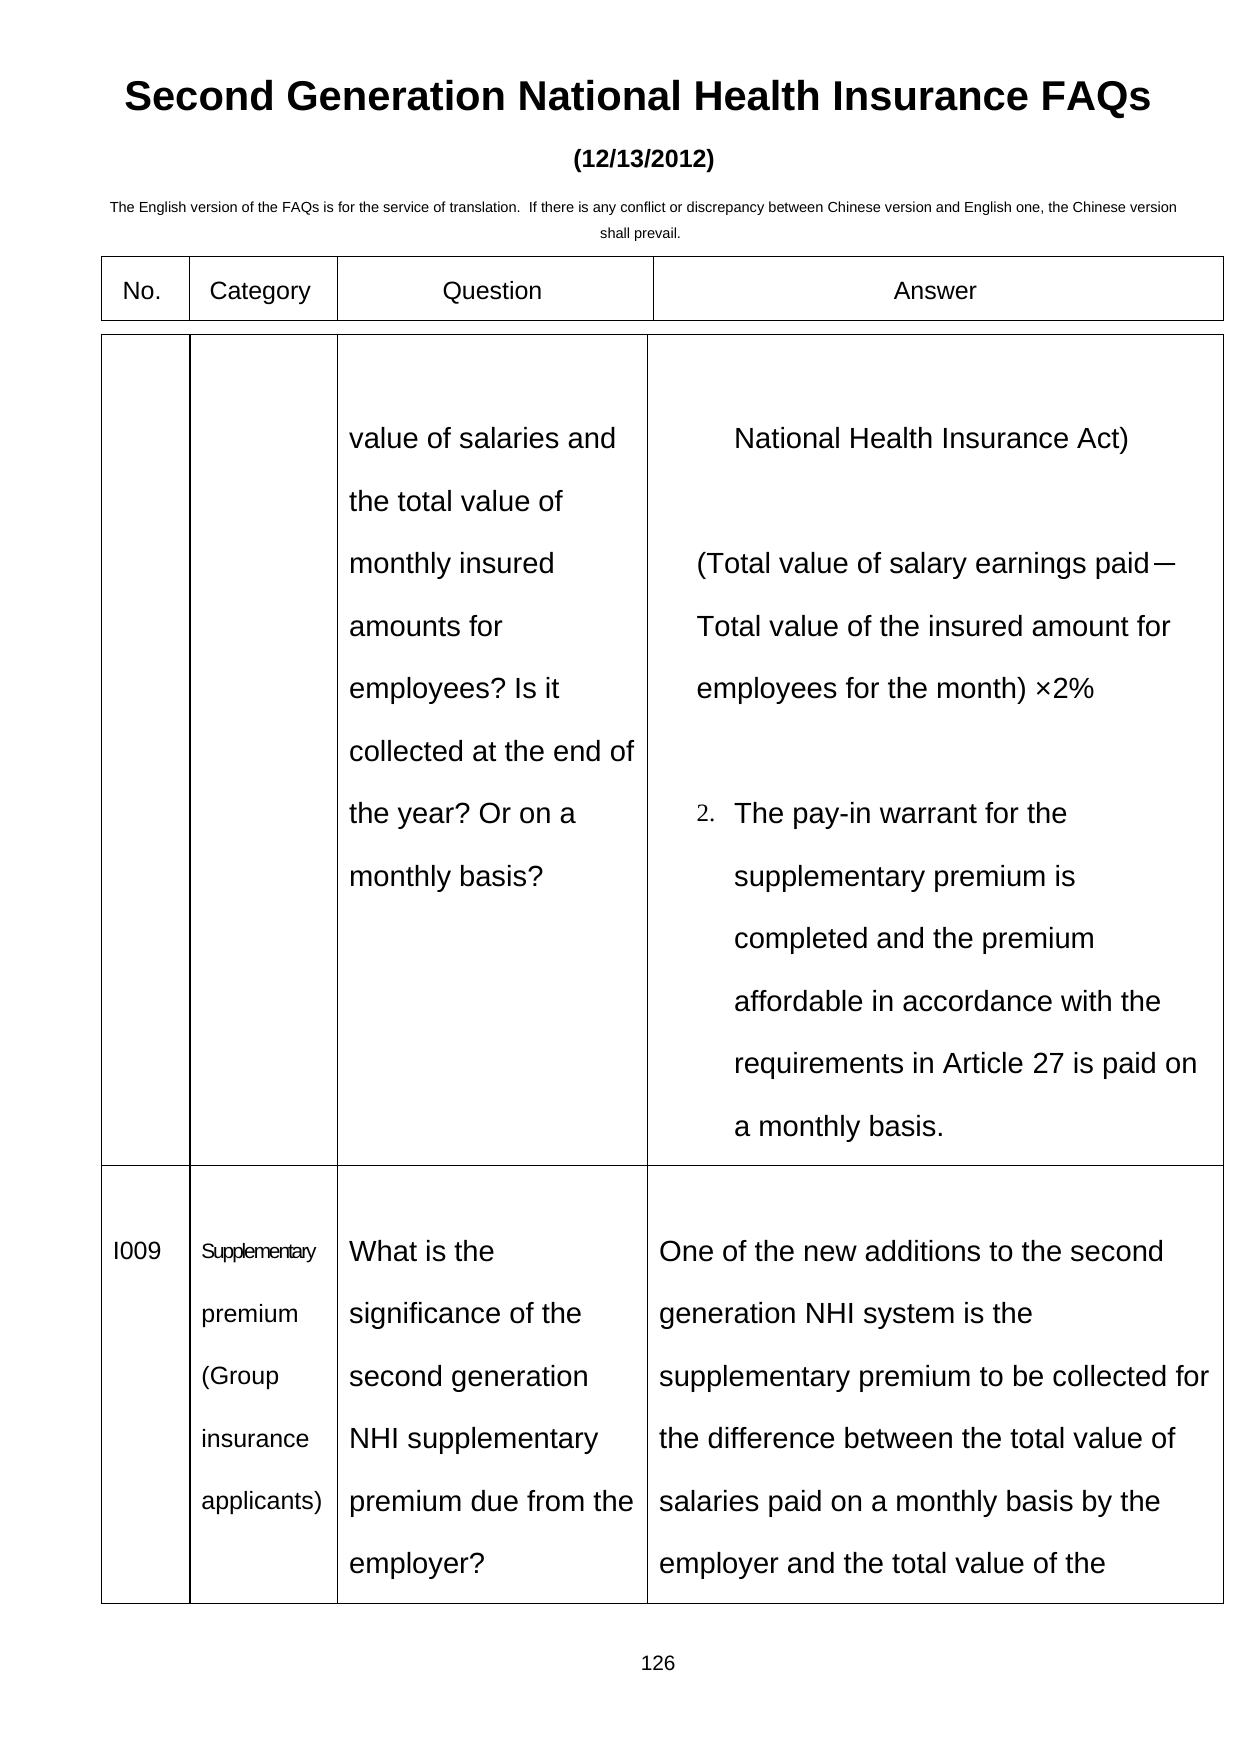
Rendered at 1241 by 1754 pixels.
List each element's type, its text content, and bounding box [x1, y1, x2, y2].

table_cell What is the significance of the second generation NHI supplementary premium due from the employer? [338, 1166, 647, 1602]
table_cell value of salaries and the total value of monthly insured amounts for employees? Is it collected at the end of the year? Or on a monthly basis? [338, 335, 647, 1165]
table_cell National Health Insurance Act) (Total value of salary earnings paid－Total value of the insured amount for employees for the month) ×2% The pay-in warrant for the supplementary premium is completed and the premium affordable in accordance with the requirements in Article 27 is paid on a monthly basis. [648, 335, 1223, 1165]
table_cell One of the new additions to the second generation NHI system is the supplementary premium to be collected for the difference between the total value of salaries paid on a monthly basis by the employer and the total value of the [648, 1166, 1223, 1602]
table_cell [191, 335, 337, 1165]
table_cell Supplementary premium (Group insurance applicants) [191, 1166, 337, 1602]
table_cell I009 [102, 1166, 189, 1602]
table_cell [102, 335, 189, 1165]
